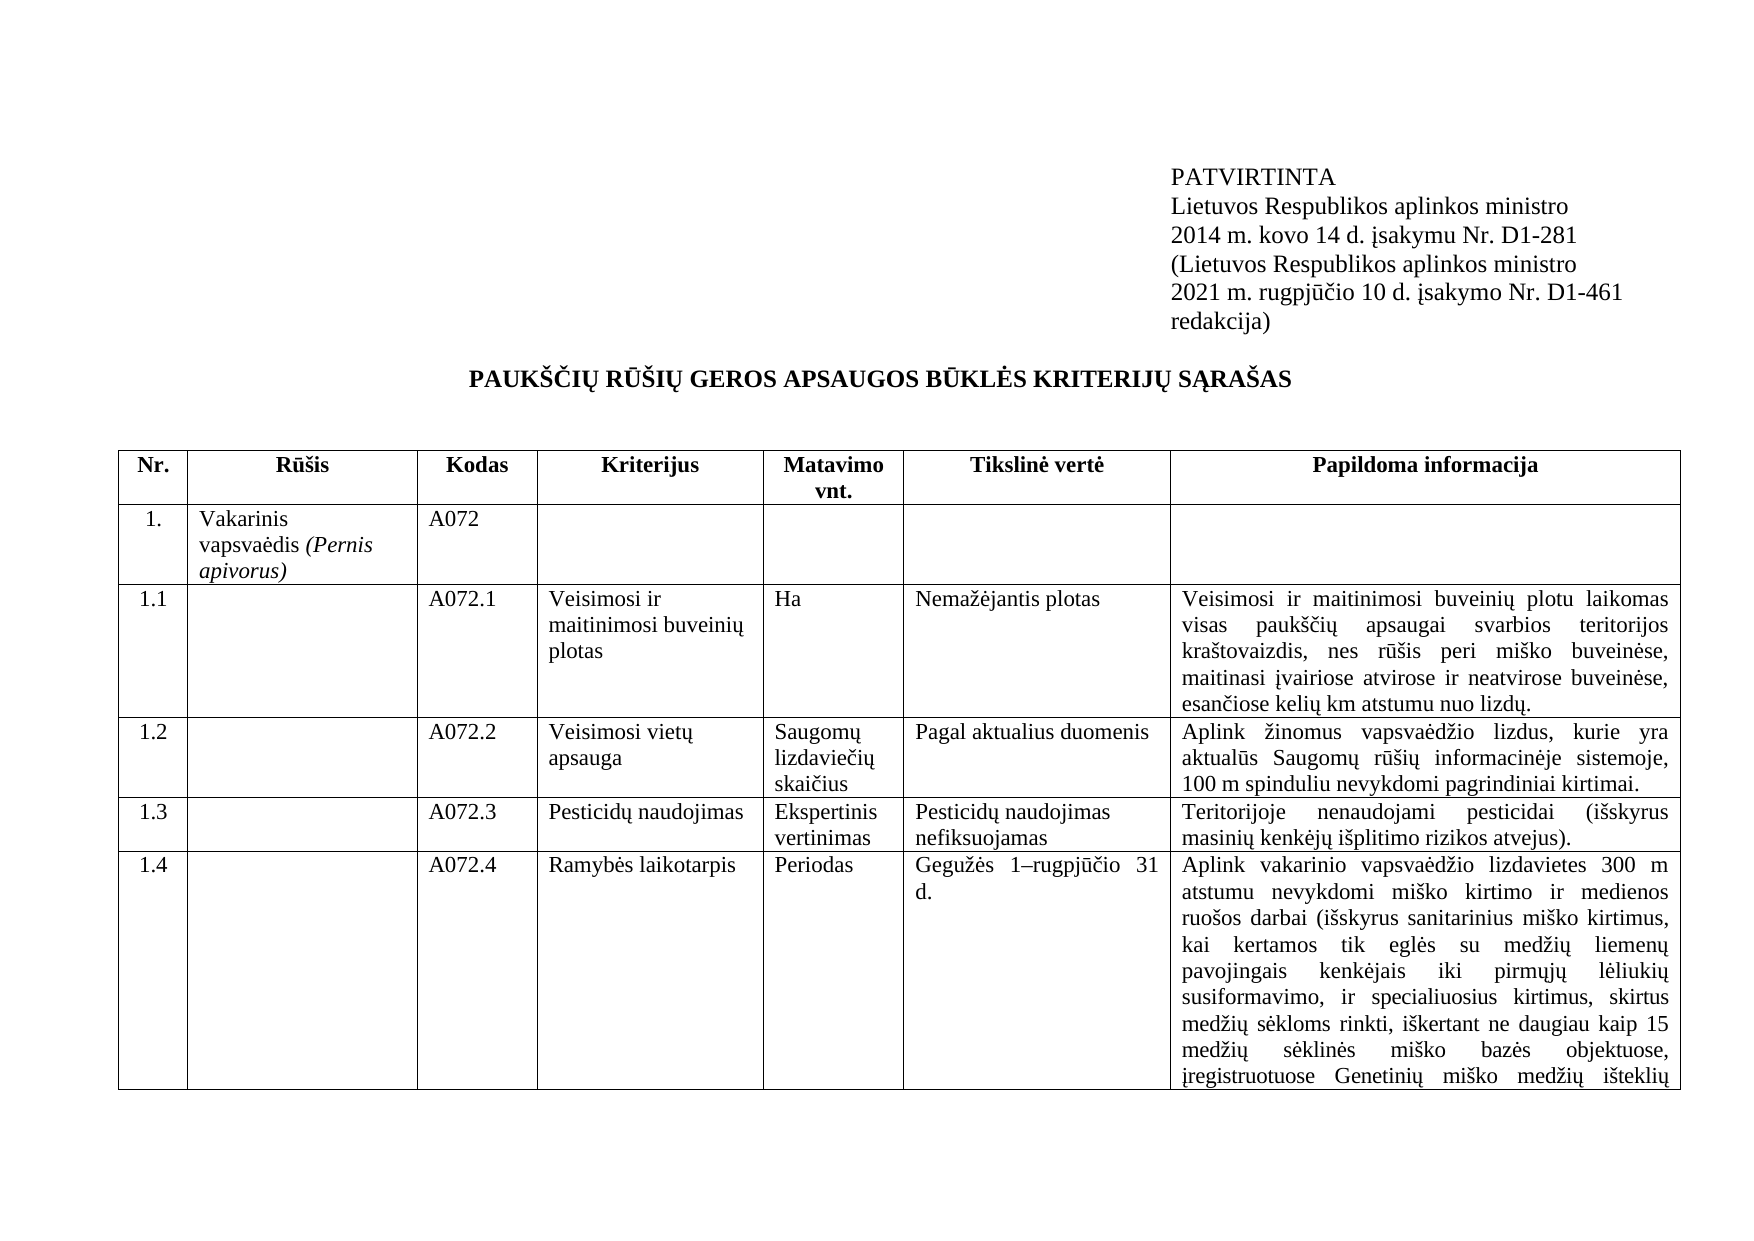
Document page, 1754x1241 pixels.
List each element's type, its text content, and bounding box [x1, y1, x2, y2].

table_cell Nemažėjantis plotas [904, 585, 1170, 717]
table_cell 1.2 [119, 718, 187, 797]
table_cell 1.4 [119, 852, 187, 1089]
table_cell [188, 718, 417, 797]
table_cell 1. [119, 505, 187, 584]
table_cell [764, 505, 903, 584]
table_header Matavimo vnt. [764, 451, 903, 504]
table_cell Saugomų lizdaviečių skaičius [764, 718, 903, 797]
text (Lietuvos Respublikos aplinkos ministro [1171, 249, 1686, 277]
table_cell A072.3 [418, 798, 537, 851]
table_cell [188, 585, 417, 717]
table_cell Veisimosi ir maitinimosi buveinių plotu laikomas visas paukščių apsaugai svarbios teritorijos kraštovaizdis, nes rūšis peri miško buveinėse, maitinasi įvairiose atvirose ir neatvirose buveinėse, esančiose kelių km atstumu nuo lizdų. [1171, 585, 1680, 717]
text 2021 m. rugpjūčio 10 d. įsakymo Nr. D1-461 [1171, 277, 1686, 306]
table_header Papildoma informacija [1171, 451, 1680, 504]
table_cell Aplink vakarinio vapsvaėdžio lizdavietes 300 m atstumu nevykdomi miško kirtimo ir medienos ruošos darbai (išskyrus sanitarinius miško kirtimus, kai kertamos tik eglės su medžių liemenų pavojingais kenkėjais iki pirmųjų lėliukių susiformavimo, ir specialiuosius kirtimus, skirtus medžių sėkloms rinkti, iškertant ne daugiau kaip 15 medžių sėklinės miško bazės objektuose, įregistruotuose Genetinių miško medžių išteklių [1171, 852, 1680, 1089]
table_cell A072 [418, 505, 537, 584]
table_cell 1.1 [119, 585, 187, 717]
text Lietuvos Respublikos aplinkos ministro [1171, 191, 1686, 220]
table_header Nr. [119, 451, 187, 504]
table_cell Ekspertinis vertinimas [764, 798, 903, 851]
table_header Kriterijus [538, 451, 763, 504]
table_cell Periodas [764, 852, 903, 1089]
text 2014 m. kovo 14 d. įsakymu Nr. D1-281 [1171, 220, 1686, 249]
table_cell [1171, 505, 1680, 584]
table_cell Veisimosi vietų apsauga [538, 718, 763, 797]
table_cell [904, 505, 1170, 584]
table_cell Ramybės laikotarpis [538, 852, 763, 1089]
table_header Tikslinė vertė [904, 451, 1170, 504]
table_cell A072.1 [418, 585, 537, 717]
table_cell Pesticidų naudojimas nefiksuojamas [904, 798, 1170, 851]
table_cell [188, 852, 417, 1089]
table_cell Pesticidų naudojimas [538, 798, 763, 851]
table_cell Teritorijoje nenaudojami pesticidai (išskyrus masinių kenkėjų išplitimo rizikos atvejus). [1171, 798, 1680, 851]
table_cell [188, 798, 417, 851]
table_header Rūšis [188, 451, 417, 504]
table_cell Vakarinis vapsvaėdis (Pernis apivorus) [188, 505, 417, 584]
table_cell Pagal aktualius duomenis [904, 718, 1170, 797]
table_cell [538, 505, 763, 584]
table_cell 1.3 [119, 798, 187, 851]
table_cell A072.2 [418, 718, 537, 797]
text Paukščių rūšių geros apsaugos būklės kriterijŲ SĄRAŠAS [107, 364, 1654, 392]
table_cell Gegužės 1–rugpjūčio 31 d. [904, 852, 1170, 1089]
table_cell Aplink žinomus vapsvaėdžio lizdus, kurie yra aktualūs Saugomų rūšių informacinėje sistemoje, 100 m spinduliu nevykdomi pagrindiniai kirtimai. [1171, 718, 1680, 797]
table_cell Ha [764, 585, 903, 717]
text PATVIRTINTA [1171, 162, 1686, 191]
text redakcija) [1171, 306, 1686, 335]
table_cell Veisimosi ir maitinimosi buveinių plotas [538, 585, 763, 717]
table_header Kodas [418, 451, 537, 504]
table_cell A072.4 [418, 852, 537, 1089]
